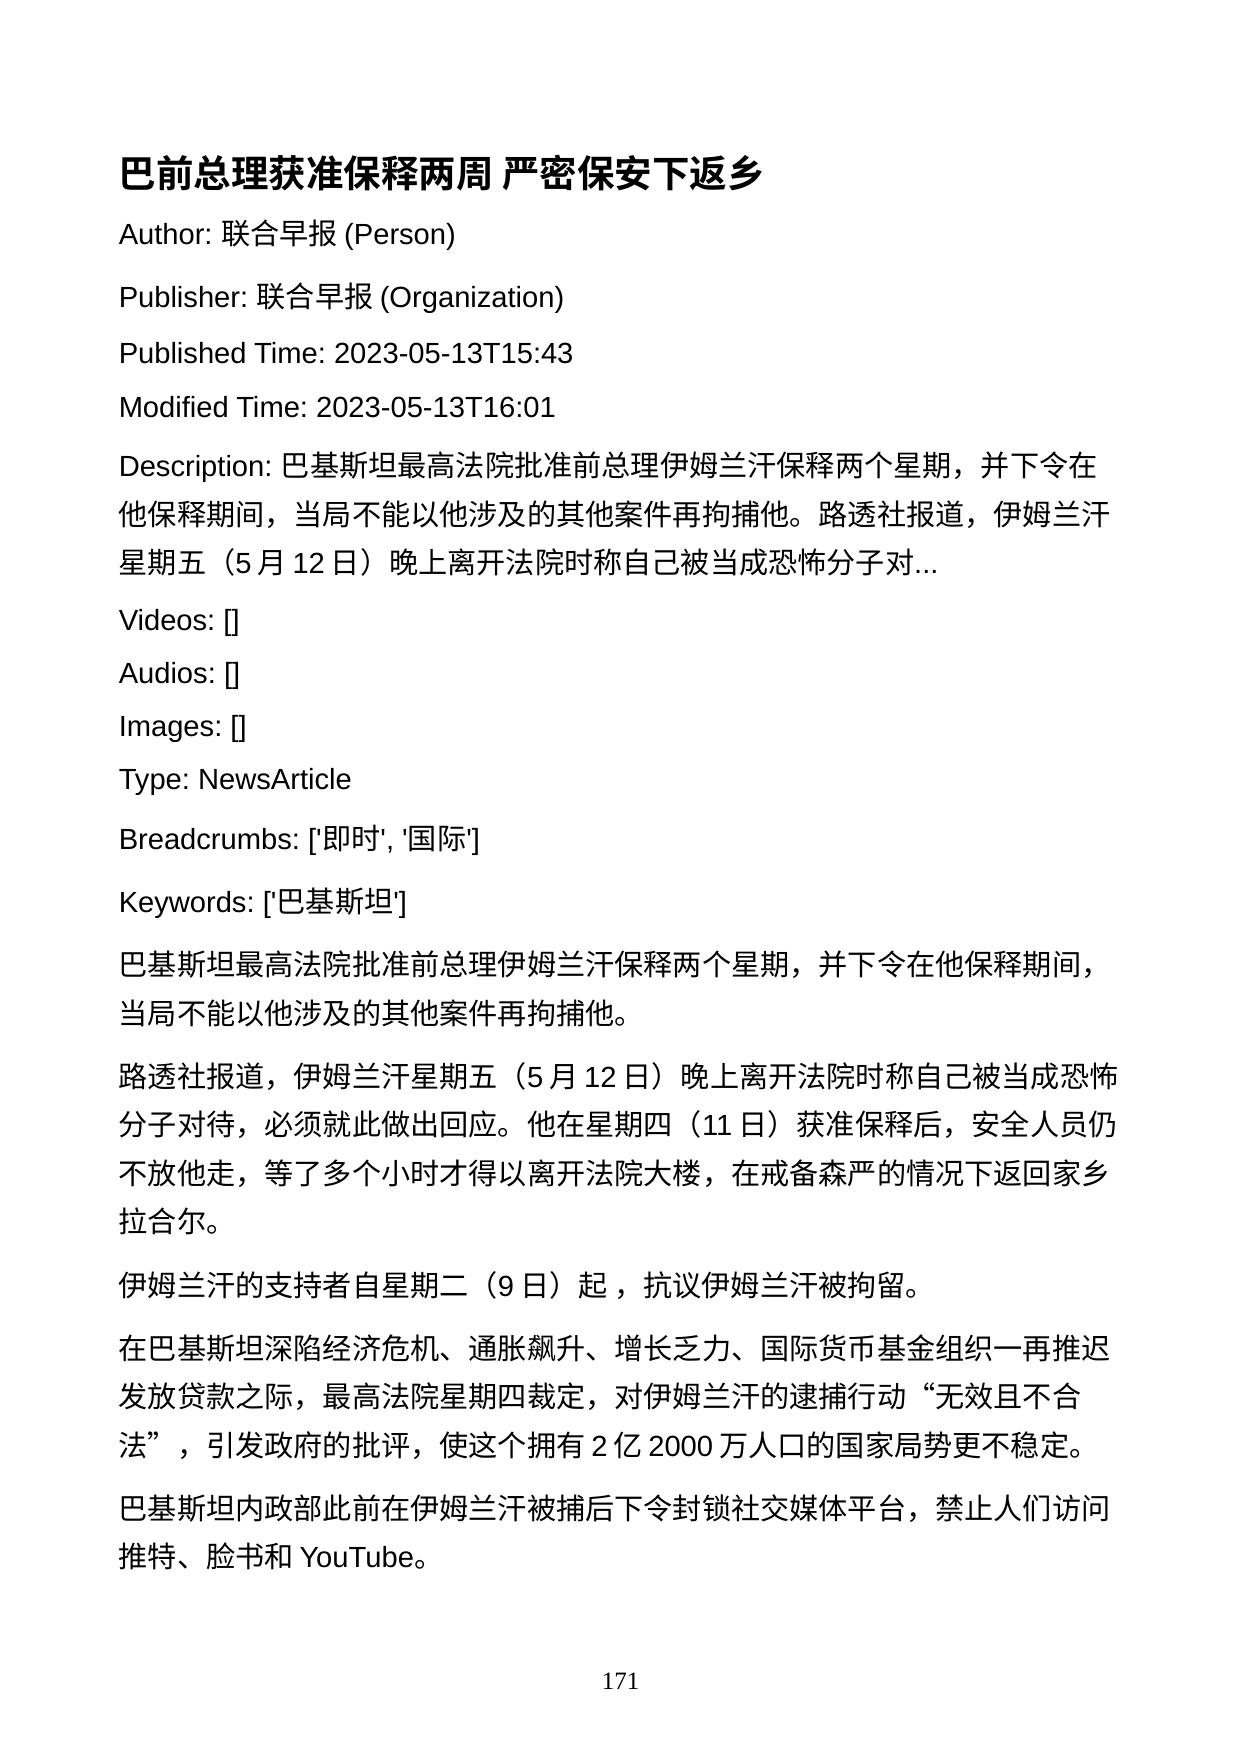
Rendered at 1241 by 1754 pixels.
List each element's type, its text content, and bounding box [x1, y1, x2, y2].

text Author: 联合早报 (Person) [118, 210, 1122, 253]
text Keywords: ['巴基斯坦'] [118, 879, 1122, 921]
text 巴基斯坦内政部此前在伊姆兰汗被捕后下令封锁社交媒体平台，禁止人们访问推特、脸书和YouTube。 [118, 1486, 1122, 1576]
text Description: 巴基斯坦最高法院批准前总理伊姆兰汗保释两个星期，并下令在他保释期间，当局不能以他涉及的其他案件再拘捕他。路透社报道，伊姆兰汗星期五（5月12日）晚上离开法院时称自己被当成恐怖分子对... [118, 443, 1122, 582]
text 在巴基斯坦深陷经济危机、通胀飙升、增长乏力、国际货币基金组织一再推迟发放贷款之际，最高法院星期四裁定，对伊姆兰汗的逮捕行动“无效且不合法”，引发政府的批评，使这个拥有2亿2000万人口的国家局势更不稳定。 [118, 1325, 1122, 1465]
text Modified Time: 2023-05-13T16:01 [118, 390, 1122, 423]
text Published Time: 2023-05-13T15:43 [118, 337, 1122, 370]
subtitle 巴前总理获准保释两周 严密保安下返乡 [118, 143, 1122, 198]
text Images: [] [118, 709, 1122, 743]
text Type: NewsArticle [118, 762, 1122, 796]
text 伊姆兰汗的支持者自星期二（9日）起 ，抗议伊姆兰汗被拘留。 [118, 1262, 1122, 1304]
text Videos: [] [118, 603, 1122, 637]
text Audios: [] [118, 656, 1122, 690]
text Breadcrumbs: ['即时', '国际'] [118, 816, 1122, 858]
text Publisher: 联合早报 (Organization) [118, 273, 1122, 316]
text 路透社报道，伊姆兰汗星期五（5月12日）晚上离开法院时称自己被当成恐怖分子对待，必须就此做出回应。他在星期四（11日）获准保释后，安全人员仍不放他走，等了多个小时才得以离开法院大楼，在戒备森严的情况下返回家乡拉合尔。 [118, 1053, 1122, 1241]
text 巴基斯坦最高法院批准前总理伊姆兰汗保释两个星期，并下令在他保释期间，当局不能以他涉及的其他案件再拘捕他。 [118, 942, 1122, 1033]
